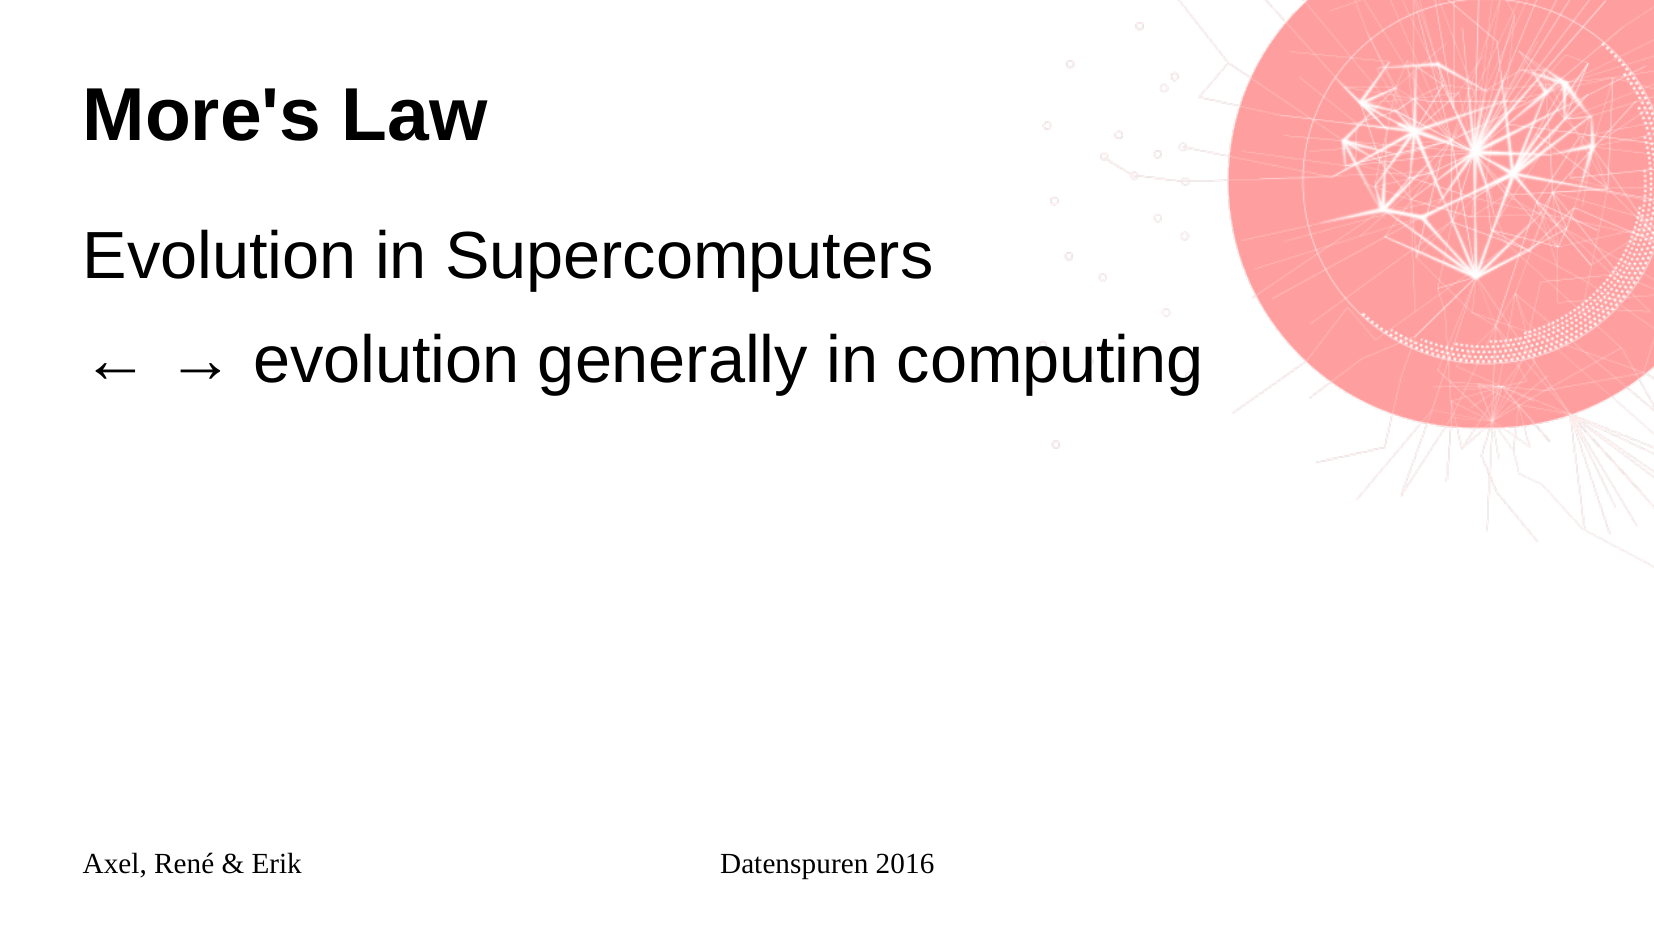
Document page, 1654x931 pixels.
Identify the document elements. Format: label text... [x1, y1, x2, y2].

list Evolution in Supercomputers ← → evolution generally in computing [82, 217, 1571, 758]
title More's Law [82, 37, 1571, 193]
